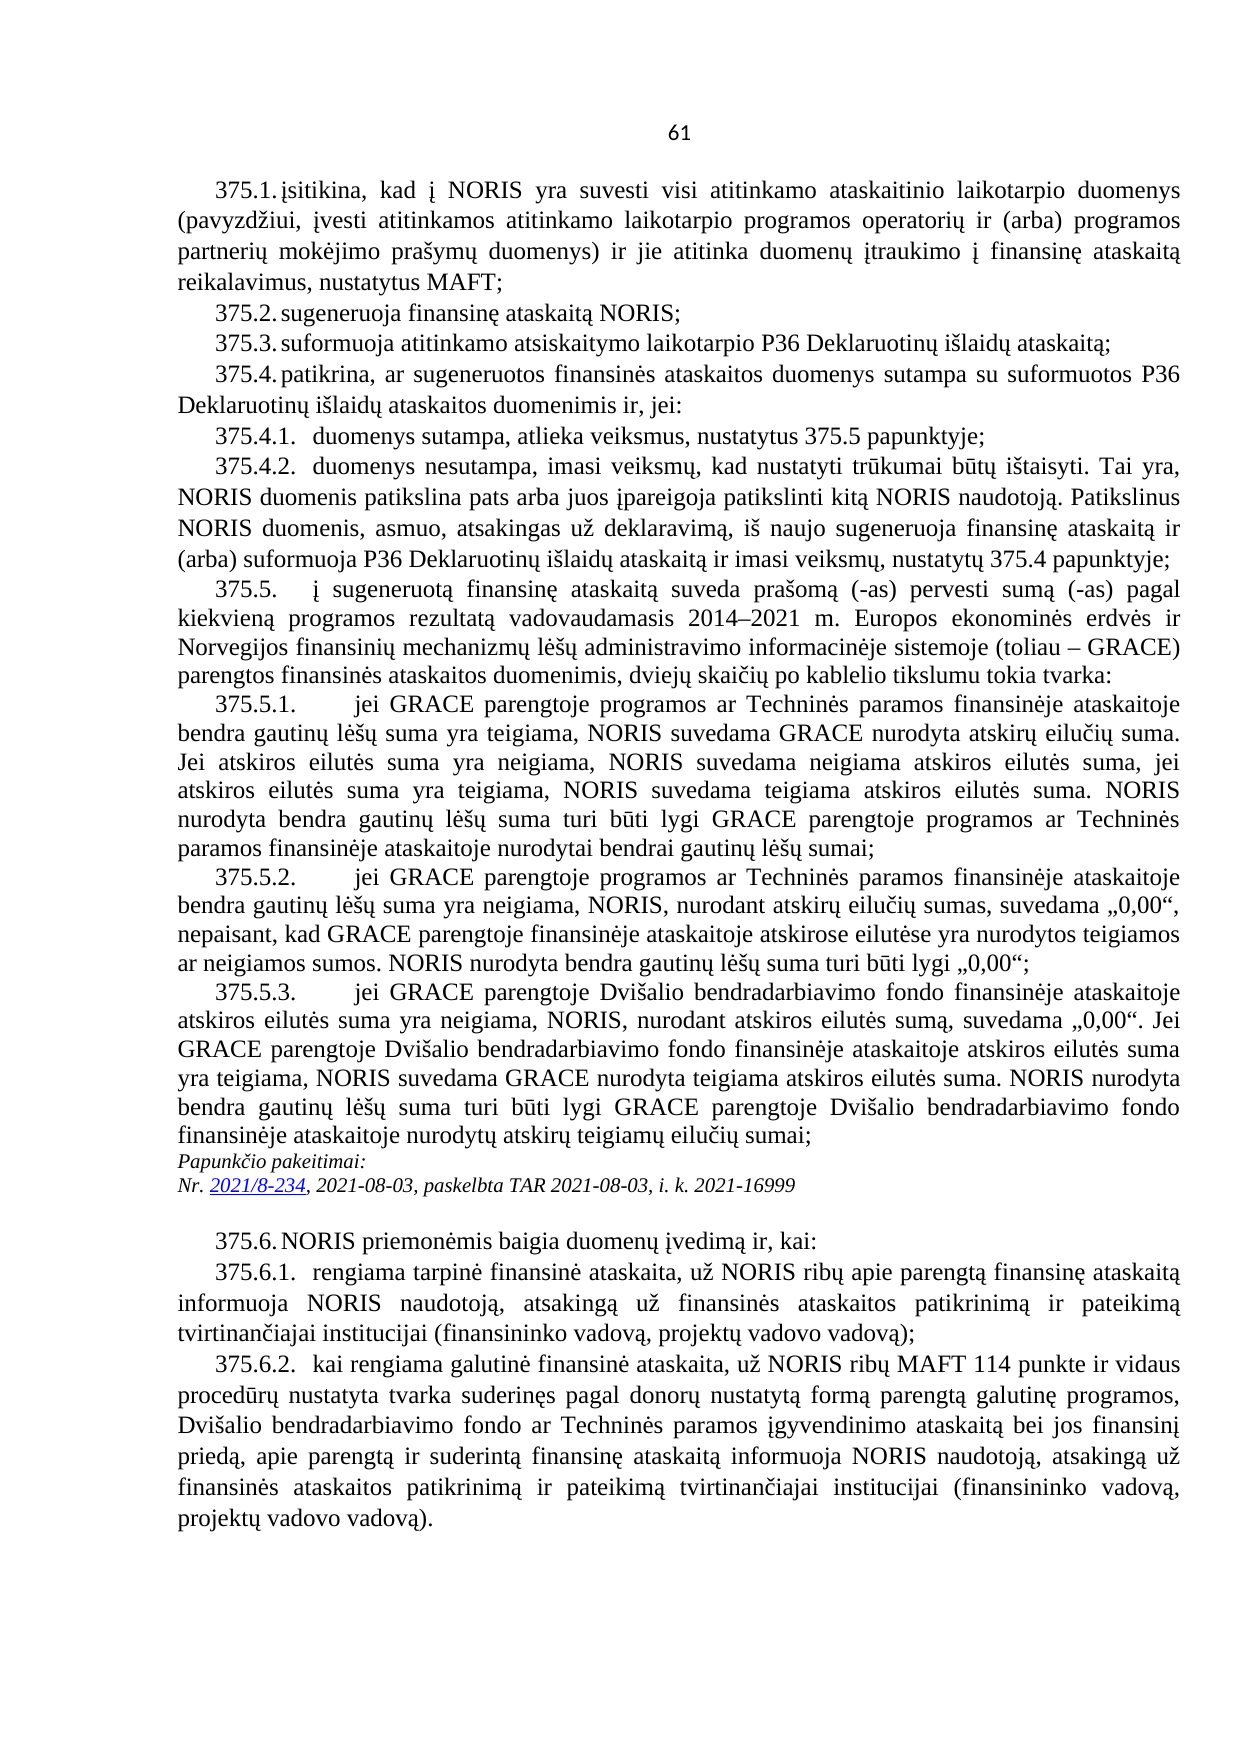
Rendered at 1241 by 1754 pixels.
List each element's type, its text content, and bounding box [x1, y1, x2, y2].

text 375.5.1. jei GRACE parengtoje programos ar Techninės paramos finansinėje ataskaitoje bendra gautinų lėšų suma yra teigiama, NORIS suvedama GRACE nurodyta atskirų eilučių suma. Jei atskiros eilutės suma yra neigiama, NORIS suvedama neigiama atskiros eilutės suma, jei atskiros eilutės suma yra teigiama, NORIS suvedama teigiama atskiros eilutės suma. NORIS nurodyta bendra gautinų lėšų suma turi būti lygi GRACE parengtoje programos ar Techninės paramos finansinėje ataskaitoje nurodytai bendrai gautinų lėšų sumai; [177, 689, 1181, 862]
text 375.6.2. kai rengiama galutinė finansinė ataskaita, už NORIS ribų MAFT 114 punkte ir vidaus procedūrų nustatyta tvarka suderinęs pagal donorų nustatytą formą parengtą galutinę programos, Dvišalio bendradarbiavimo fondo ar Techninės paramos įgyvendinimo ataskaitą bei jos finansinį priedą, apie parengtą ir suderintą finansinę ataskaitą informuoja NORIS naudotoją, atsakingą už finansinės ataskaitos patikrinimą ir pateikimą tvirtinančiajai institucijai (finansininko vadovą, projektų vadovo vadovą). [177, 1349, 1181, 1532]
text 375.5.3. jei GRACE parengtoje Dvišalio bendradarbiavimo fondo finansinėje ataskaitoje atskiros eilutės suma yra neigiama, NORIS, nurodant atskiros eilutės sumą, suvedama „0,00“. Jei GRACE parengtoje Dvišalio bendradarbiavimo fondo finansinėje ataskaitoje atskiros eilutės suma yra teigiama, NORIS suvedama GRACE nurodyta teigiama atskiros eilutės suma. NORIS nurodyta bendra gautinų lėšų suma turi būti lygi GRACE parengtoje Dvišalio bendradarbiavimo fondo finansinėje ataskaitoje nurodytų atskirų teigiamų eilučių sumai; [177, 977, 1181, 1149]
text Papunkčio pakeitimai: [177, 1149, 1181, 1173]
text 375.5. į sugeneruotą finansinę ataskaitą suveda prašomą (-as) pervesti sumą (-as) pagal kiekvieną programos rezultatą vadovaudamasis 2014–2021 m. Europos ekonominės erdvės ir Norvegijos finansinių mechanizmų lėšų administravimo informacinėje sistemoje (toliau – GRACE) parengtos finansinės ataskaitos duomenimis, dviejų skaičių po kablelio tikslumu tokia tvarka: [177, 574, 1181, 689]
text 375.1. įsitikina, kad į NORIS yra suvesti visi atitinkamo ataskaitinio laikotarpio duomenys (pavyzdžiui, įvesti atitinkamos atitinkamo laikotarpio programos operatorių ir (arba) programos partnerių mokėjimo prašymų duomenys) ir jie atitinka duomenų įtraukimo į finansinę ataskaitą reikalavimus, nustatytus MAFT; [177, 175, 1181, 296]
text 375.3. suformuoja atitinkamo atsiskaitymo laikotarpio P36 Deklaruotinų išlaidų ataskaitą; [177, 328, 1181, 357]
text 375.2. sugeneruoja finansinę ataskaitą NORIS; [177, 298, 1181, 327]
text 375.4.2. duomenys nesutampa, imasi veiksmų, kad nustatyti trūkumai būtų ištaisyti. Tai yra, NORIS duomenis patikslina pats arba juos įpareigoja patikslinti kitą NORIS naudotoją. Patikslinus NORIS duomenis, asmuo, atsakingas už deklaravimą, iš naujo sugeneruoja finansinę ataskaitą ir (arba) suformuoja P36 Deklaruotinų išlaidų ataskaitą ir imasi veiksmų, nustatytų 375.4 papunktyje; [177, 451, 1181, 572]
text 375.5.2. jei GRACE parengtoje programos ar Techninės paramos finansinėje ataskaitoje bendra gautinų lėšų suma yra neigiama, NORIS, nurodant atskirų eilučių sumas, suvedama „0,00“, nepaisant, kad GRACE parengtoje finansinėje ataskaitoje atskirose eilutėse yra nurodytos teigiamos ar neigiamos sumos. NORIS nurodyta bendra gautinų lėšų suma turi būti lygi „0,00“; [177, 862, 1181, 977]
text Nr. 2021/8-234, 2021-08-03, paskelbta TAR 2021-08-03, i. k. 2021-16999 [177, 1173, 1181, 1197]
text 375.4.1. duomenys sutampa, atlieka veiksmus, nustatytus 375.5 papunktyje; [177, 421, 1181, 449]
text 375.4. patikrina, ar sugeneruotos finansinės ataskaitos duomenys sutampa su suformuotos P36 Deklaruotinų išlaidų ataskaitos duomenimis ir, jei: [177, 359, 1181, 419]
text 375.6.1. rengiama tarpinė finansinė ataskaita, už NORIS ribų apie parengtą finansinę ataskaitą informuoja NORIS naudotoją, atsakingą už finansinės ataskaitos patikrinimą ir pateikimą tvirtinančiajai institucijai (finansininko vadovą, projektų vadovo vadovą); [177, 1257, 1181, 1347]
text 375.6. NORIS priemonėmis baigia duomenų įvedimą ir, kai: [177, 1226, 1181, 1255]
